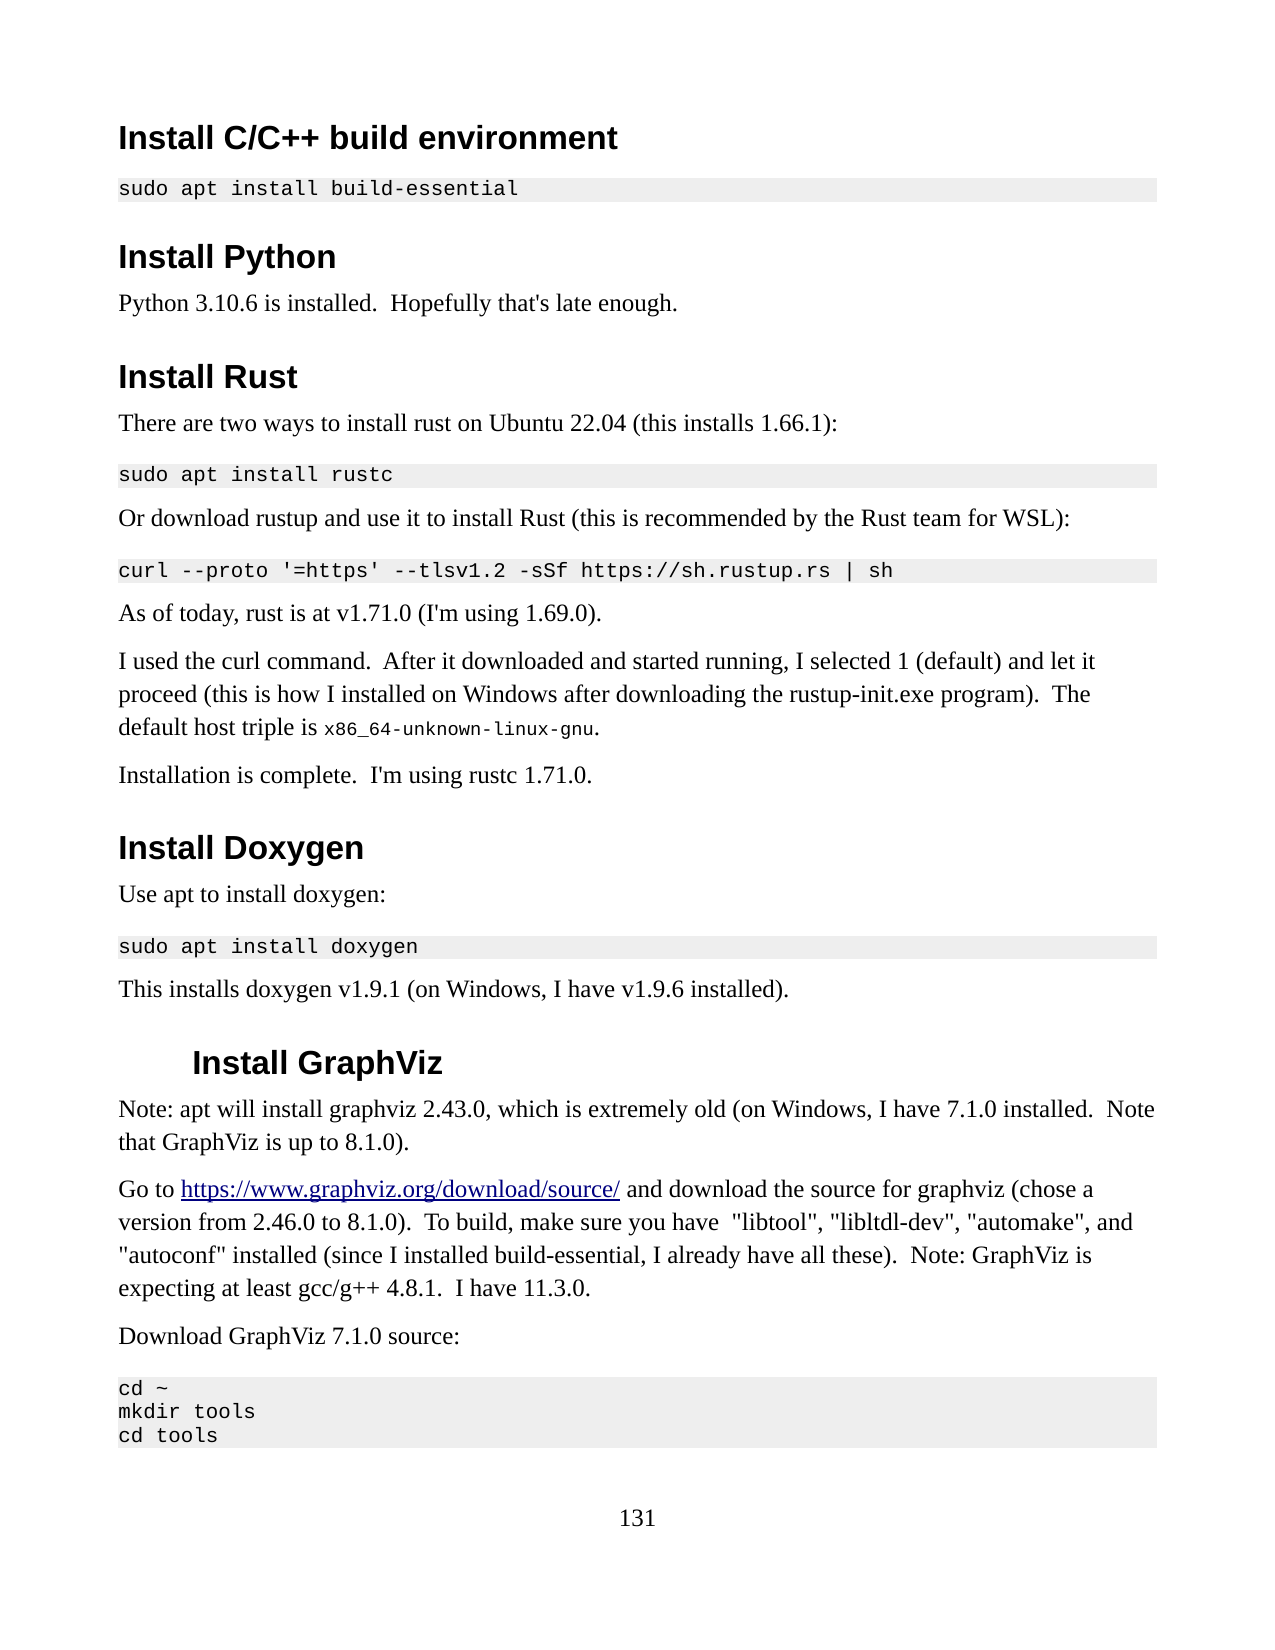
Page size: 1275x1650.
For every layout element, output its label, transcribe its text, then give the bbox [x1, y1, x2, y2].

text Use apt to install doxygen: [118, 879, 1157, 908]
text sudo apt install doxygen [118, 936, 1157, 959]
text Download GraphViz 7.1.0 source: [118, 1321, 1157, 1350]
subtitle Install Rust [118, 357, 1157, 395]
subtitle Install Doxygen [118, 828, 1157, 867]
subtitle Install GraphViz [118, 1043, 1157, 1081]
text curl --proto '=https' --tlsv1.2 -sSf https://sh.rustup.rs | sh [118, 559, 1157, 583]
text mkdir tools [118, 1401, 1157, 1425]
text Note: apt will install graphviz 2.43.0, which is extremely old (on Windows, I have 7.1.0 installed. Note that GraphViz is up to 8.1.0). [118, 1094, 1157, 1155]
subtitle Install Python [118, 237, 1157, 276]
text Go to https://www.graphviz.org/download/source/ and download the source for graphviz (chose a version from 2.46.0 to 8.1.0). To build, make sure you have "libtool", "libltdl-dev", "automake", and "autoconf" installed (since I installed build-essential, I already have all these). Note: GraphViz is expecting at least gcc/g++ 4.8.1. I have 11.3.0. [118, 1174, 1157, 1302]
text There are two ways to install rust on Ubuntu 22.04 (this installs 1.66.1): [118, 408, 1157, 437]
text As of today, rust is at v1.71.0 (I'm using 1.69.0). [118, 598, 1157, 627]
text This installs doxygen v1.9.1 (on Windows, I have v1.9.6 installed). [118, 974, 1157, 1003]
text Installation is complete. I'm using rustc 1.71.0. [118, 760, 1157, 788]
text sudo apt install rustc [118, 464, 1157, 488]
subtitle Install C/C++ build environment [118, 118, 1157, 157]
text cd ~ [118, 1377, 1157, 1401]
text cd tools [118, 1425, 1157, 1448]
text I used the curl command. After it downloaded and started running, I selected 1 (default) and let it proceed (this is how I installed on Windows after downloading the rustup-init.exe program). The default host triple is x86_64-unknown-linux-gnu. [118, 646, 1157, 741]
text Or download rustup and use it to install Rust (this is recommended by the Rust team for WSL): [118, 503, 1157, 532]
text Python 3.10.6 is installed. Hopefully that's late enough. [118, 288, 1157, 317]
text sudo apt install build-essential [118, 178, 1157, 202]
